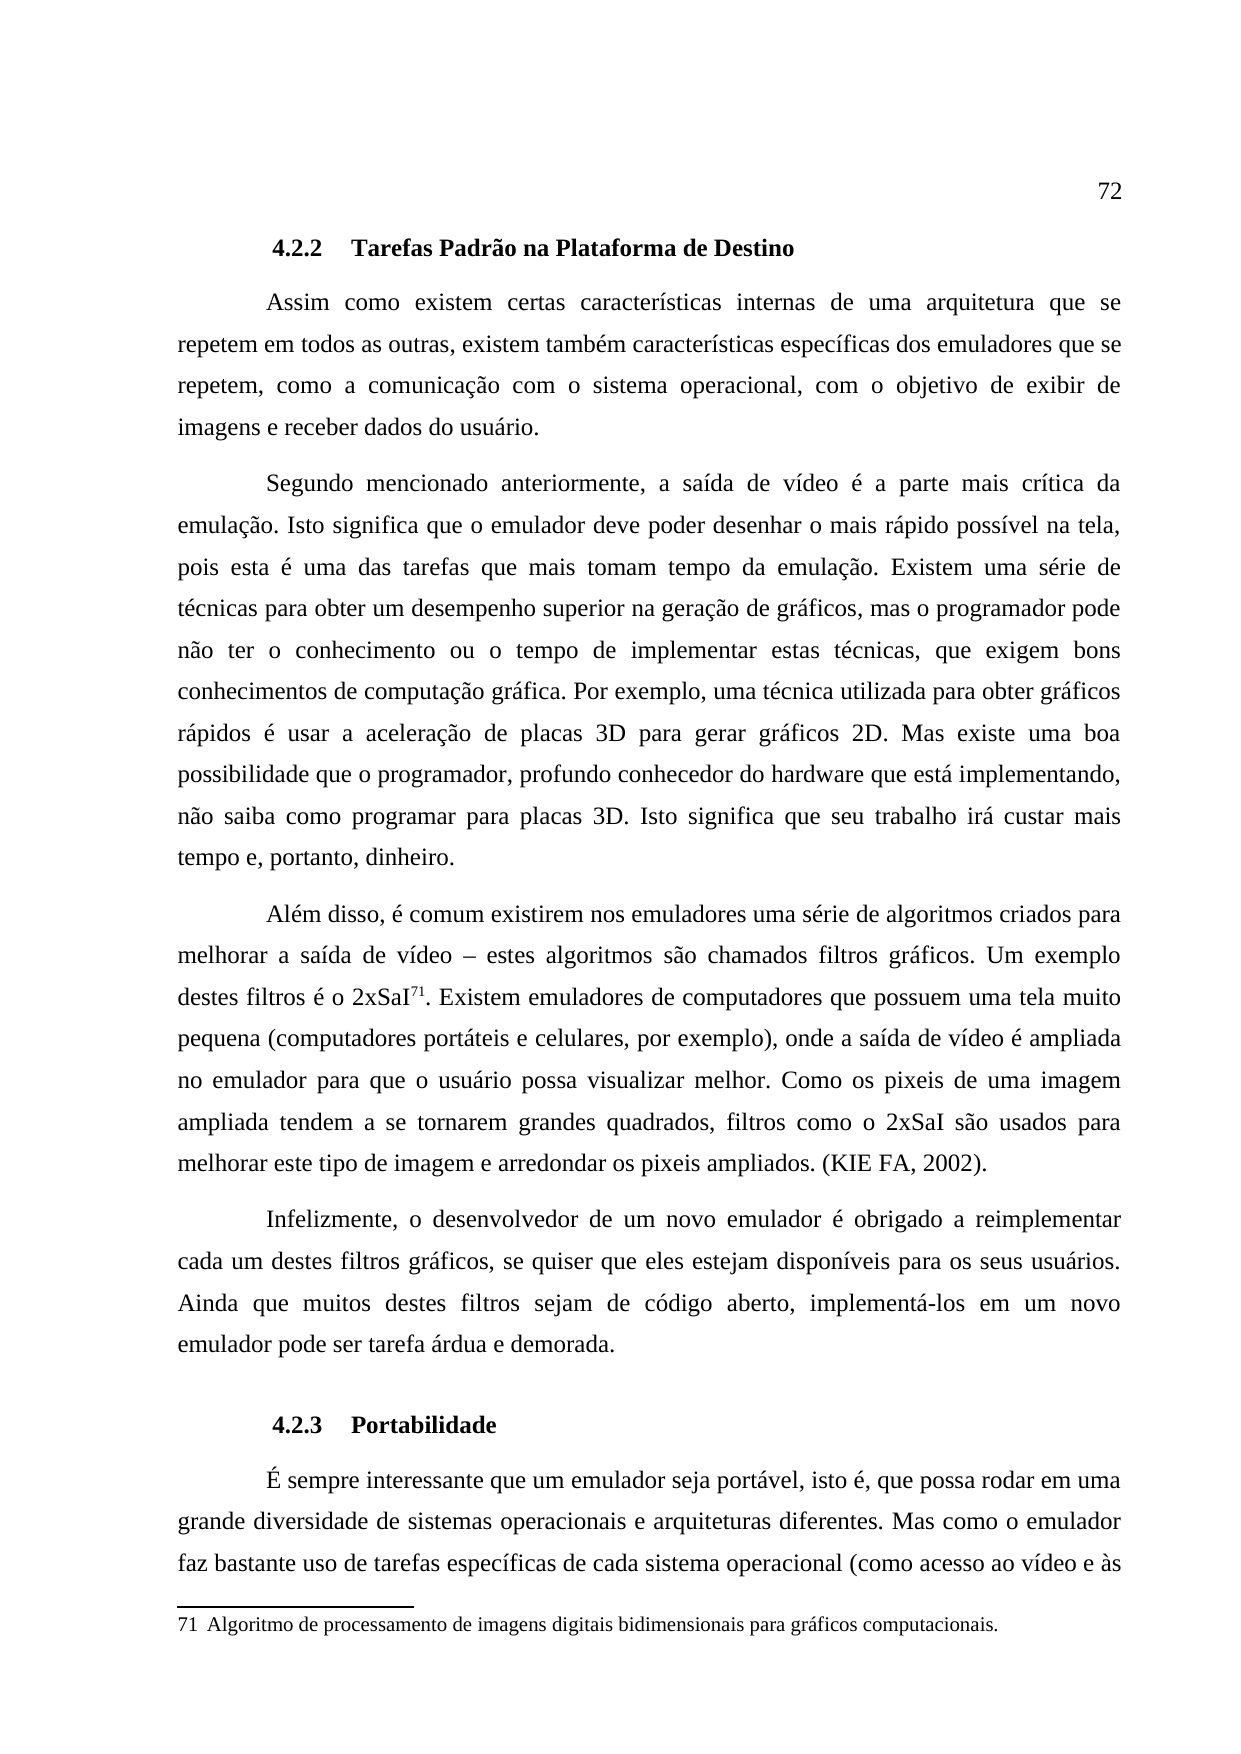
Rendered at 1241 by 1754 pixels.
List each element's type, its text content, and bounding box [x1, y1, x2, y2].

subtitle Tarefas Padrão na Plataforma de Destino [177, 234, 1122, 262]
text Assim como existem certas características internas de uma arquitetura que se repetem em todos as outras, existem também características específicas dos emuladores que se repetem, como a comunicação com o sistema operacional, com o objetivo de exibir de imagens e receber dados do usuário. [177, 288, 1122, 441]
subtitle Portabilidade [177, 1412, 1122, 1439]
text É sempre interessante que um emulador seja portável, isto é, que possa rodar em uma grande diversidade de sistemas operacionais e arquiteturas diferentes. Mas como o emulador faz bastante uso de tarefas específicas de cada sistema operacional (como acesso ao vídeo e às [177, 1466, 1122, 1577]
text Além disso, é comum existirem nos emuladores uma série de algoritmos criados para melhorar a saída de vídeo – estes algoritmos são chamados filtros gráficos. Um exemplo destes filtros é o 2xSaI. Existem emuladores de computadores que possuem uma tela muito pequena (computadores portáteis e celulares, por exemplo), onde a saída de vídeo é ampliada no emulador para que o usuário possa visualizar melhor. Como os pixeis de uma imagem ampliada tendem a se tornarem grandes quadrados, filtros como o 2xSaI são usados para melhorar este tipo de imagem e arredondar os pixeis ampliados. (KIE FA, 2002). [177, 900, 1122, 1177]
text Algoritmo de processamento de imagens digitais bidimensionais para gráficos computacionais. [177, 1613, 1122, 1636]
text Infelizmente, o desenvolvedor de um novo emulador é obrigado a reimplementar cada um destes filtros gráficos, se quiser que eles estejam disponíveis para os seus usuários. Ainda que muitos destes filtros sejam de código aberto, implementá-los em um novo emulador pode ser tarefa árdua e demorada. [177, 1206, 1122, 1358]
text Segundo mencionado anteriormente, a saída de vídeo é a parte mais crítica da emulação. Isto significa que o emulador deve poder desenhar o mais rápido possível na tela, pois esta é uma das tarefas que mais tomam tempo da emulação. Existem uma série de técnicas para obter um desempenho superior na geração de gráficos, mas o programador pode não ter o conhecimento ou o tempo de implementar estas técnicas, que exigem bons conhecimentos de computação gráfica. Por exemplo, uma técnica utilizada para obter gráficos rápidos é usar a aceleração de placas 3D para gerar gráficos 2D. Mas existe uma boa possibilidade que o programador, profundo conhecedor do hardware que está implementando, não saiba como programar para placas 3D. Isto significa que seu trabalho irá custar mais tempo e, portanto, dinheiro. [177, 469, 1122, 871]
